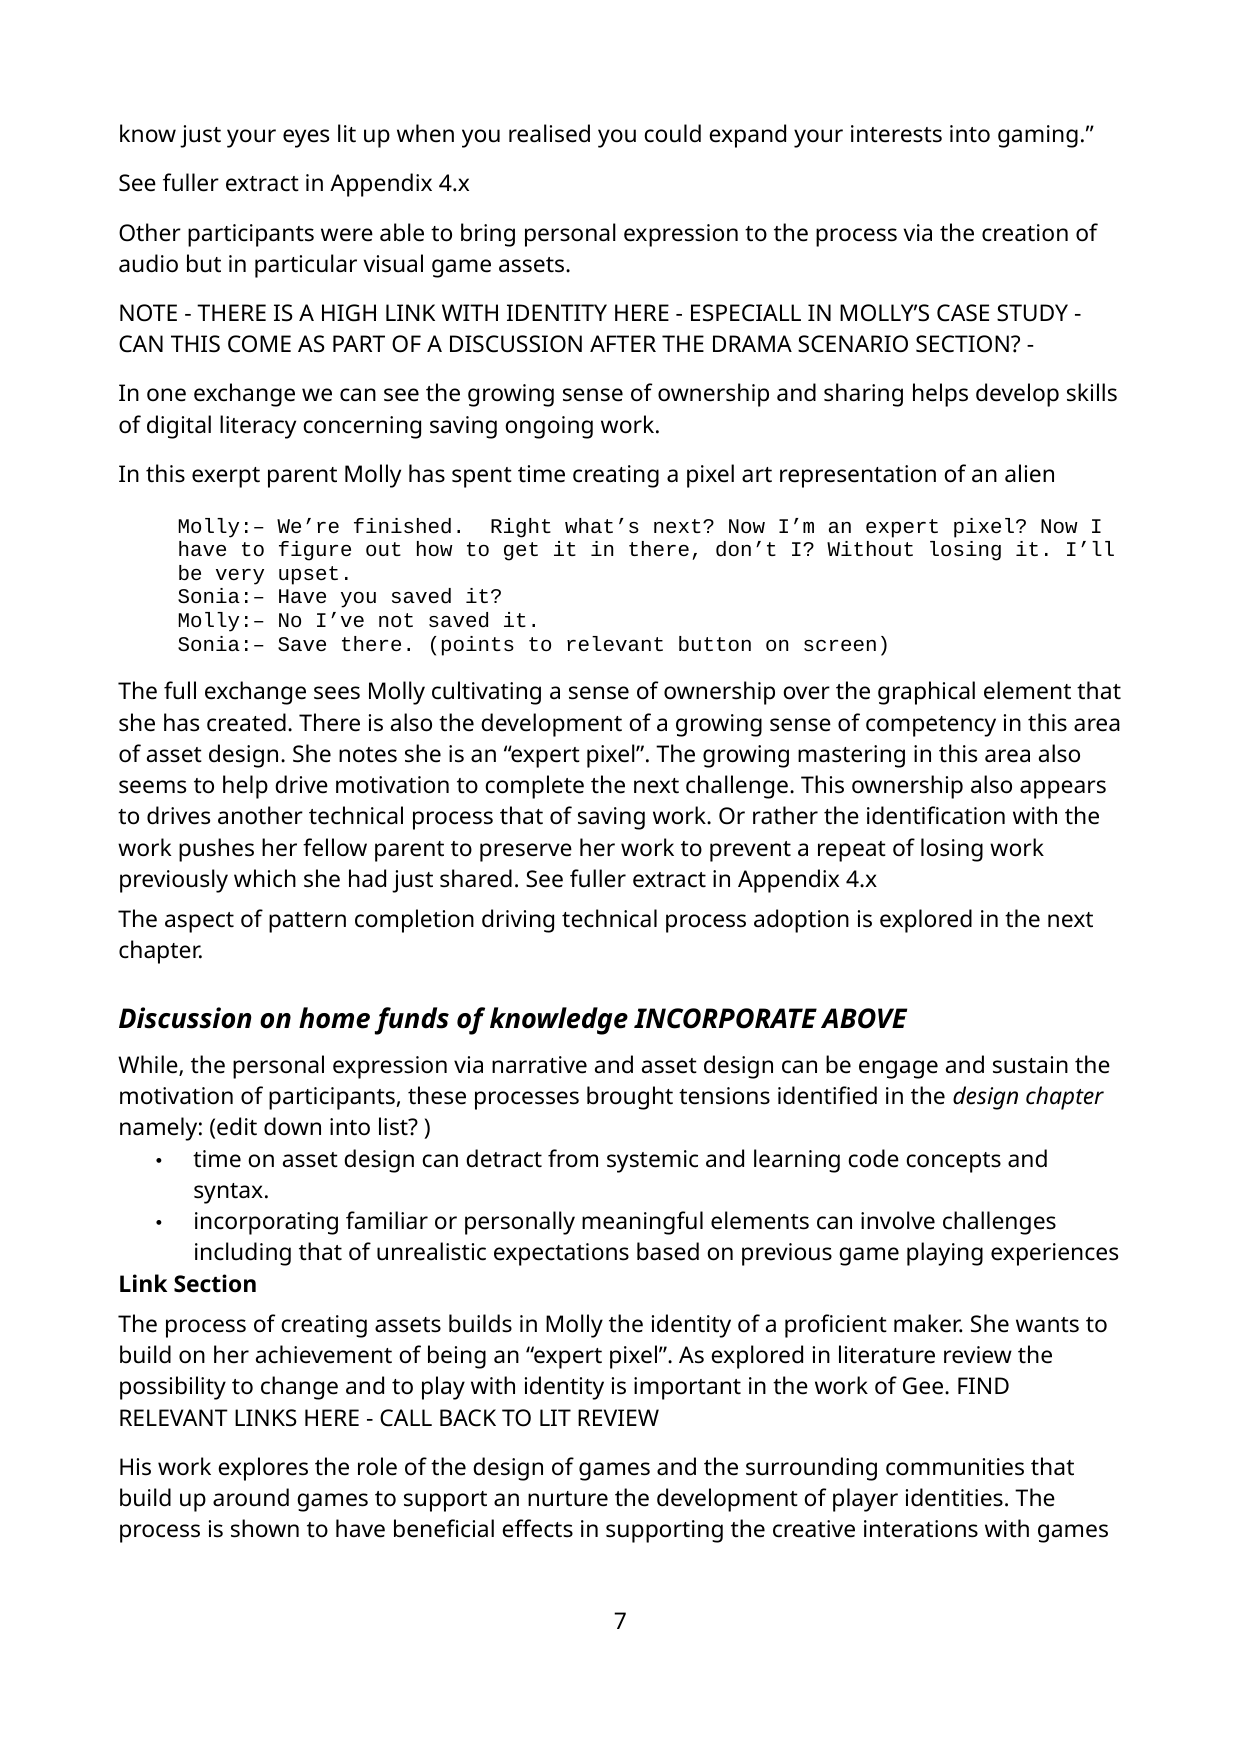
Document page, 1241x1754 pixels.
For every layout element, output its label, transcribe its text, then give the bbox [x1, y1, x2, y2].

text Molly:– No I’ve not saved it. [177, 610, 1122, 634]
text The aspect of pattern completion driving technical process adoption is explored in the next chapter. [118, 903, 1122, 965]
text The process of creating assets builds in Molly the identity of a proficient maker. She wants to build on her achievement of being an “expert pixel”. As explored in literature review the possibility to change and to play with identity is important in the work of Gee. FIND RELEVANT LINKS HERE - CALL BACK TO LIT REVIEW [118, 1308, 1122, 1433]
text His work explores the role of the design of games and the surrounding communities that build up around games to support an nurture the development of player identities. The process is shown to have beneficial effects in supporting the creative interations with games [118, 1451, 1122, 1544]
text Other participants were able to bring personal expression to the process via the creation of audio but in particular visual game assets. [118, 216, 1122, 279]
subtitle Discussion on home funds of knowledge INCORPORATE ABOVE [118, 999, 1122, 1036]
text NOTE - THERE IS A HIGH LINK WITH IDENTITY HERE - ESPECIALL IN MOLLY’S CASE STUDY - CAN THIS COME AS PART OF A DISCUSSION AFTER THE DRAMA SCENARIO SECTION? - [118, 297, 1122, 359]
text Sonia:– Have you saved it? [177, 587, 1122, 610]
text Molly:– We’re finished. Right what’s next? Now I’m an expert pixel? Now I have to figure out how to get it in there, don’t I? Without losing it. I’ll be very upset. [177, 516, 1122, 587]
text Sonia:– Save there. (points to relevant button on screen) [177, 634, 1122, 657]
text In this exerpt parent Molly has spent time creating a pixel art representation of an alien [118, 458, 1122, 489]
list time on asset design can detract from systemic and learning code concepts and syntax. [156, 1142, 1122, 1205]
text While, the personal expression via narrative and asset design can be engage and sustain the motivation of participants, these processes brought tensions identified in the design chapter namely: (edit down into list? ) [118, 1049, 1122, 1142]
text know just your eyes lit up when you realised you could expand your interests into gaming.” [118, 118, 1122, 149]
text See fuller extract in Appendix 4.x [118, 167, 1122, 198]
text Link Section [118, 1267, 1122, 1299]
text The full exchange sees Molly cultivating a sense of ownership over the graphical element that she has created. There is also the development of a growing sense of competency in this area of asset design. She notes she is an “expert pixel”. The growing mastering in this area also seems to help drive motivation to complete the next challenge. This ownership also appears to drives another technical process that of saving work. Or rather the identification with the work pushes her fellow parent to preserve her work to prevent a repeat of losing work previously which she had just shared. See fuller extract in Appendix 4.x [118, 675, 1122, 894]
list incorporating familiar or personally meaningful elements can involve challenges including that of unrealistic expectations based on previous game playing experiences [156, 1205, 1122, 1267]
text In one exchange we can see the growing sense of ownership and sharing helps develop skills of digital literacy concerning saving ongoing work. [118, 377, 1122, 440]
